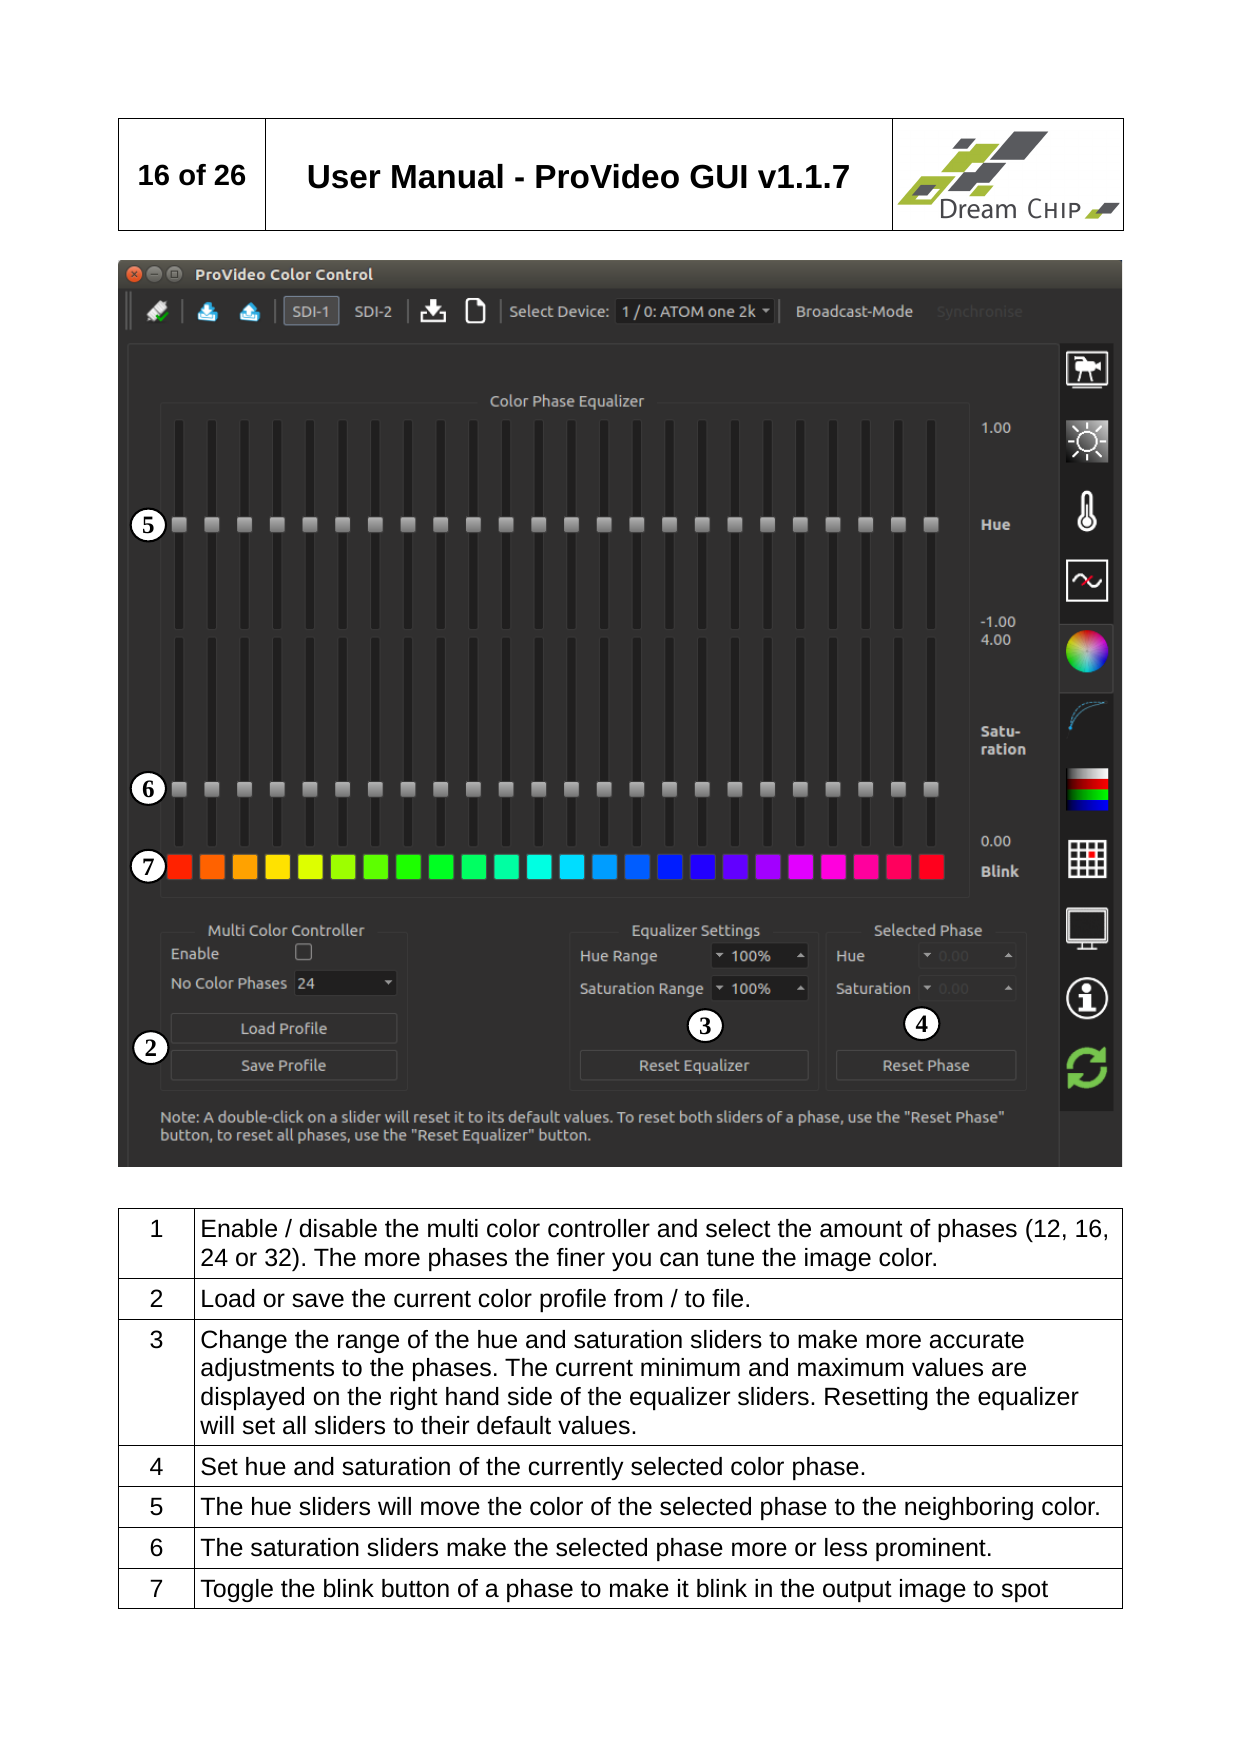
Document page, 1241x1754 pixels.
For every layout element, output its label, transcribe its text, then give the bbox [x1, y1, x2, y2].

table_cell Change the range of the hue and saturation sliders to make more accurate adjustments to the phases. The current minimum and maximum values are displayed on the right hand side of the equalizer sliders. Resetting the equalizer will set all sliders to their default values. [195, 1320, 1122, 1445]
table_cell 7 [119, 1569, 194, 1608]
table_cell Load or save the current color profile from / to file. [195, 1279, 1122, 1318]
picture [897, 130, 1120, 220]
table_cell The saturation sliders make the selected phase more or less prominent. [195, 1528, 1122, 1568]
table_cell Toggle the blink button of a phase to make it blink in the output image to spot [195, 1569, 1122, 1608]
table_cell 3 [119, 1320, 194, 1445]
picture [118, 260, 1123, 1167]
table_cell 5 [119, 1487, 194, 1527]
table_header Enable / disable the multi color controller and select the amount of phases (12, 16, 24 or 32). The more phases the finer you can tune the image color. [195, 1209, 1122, 1278]
table_cell 2 [119, 1279, 194, 1318]
table_header 1 [119, 1209, 194, 1278]
table_cell The hue sliders will move the color of the selected phase to the neighboring color. [195, 1487, 1122, 1527]
table_cell 6 [119, 1528, 194, 1568]
table_cell Set hue and saturation of the currently selected color phase. [195, 1446, 1122, 1486]
table_cell 4 [119, 1446, 194, 1486]
